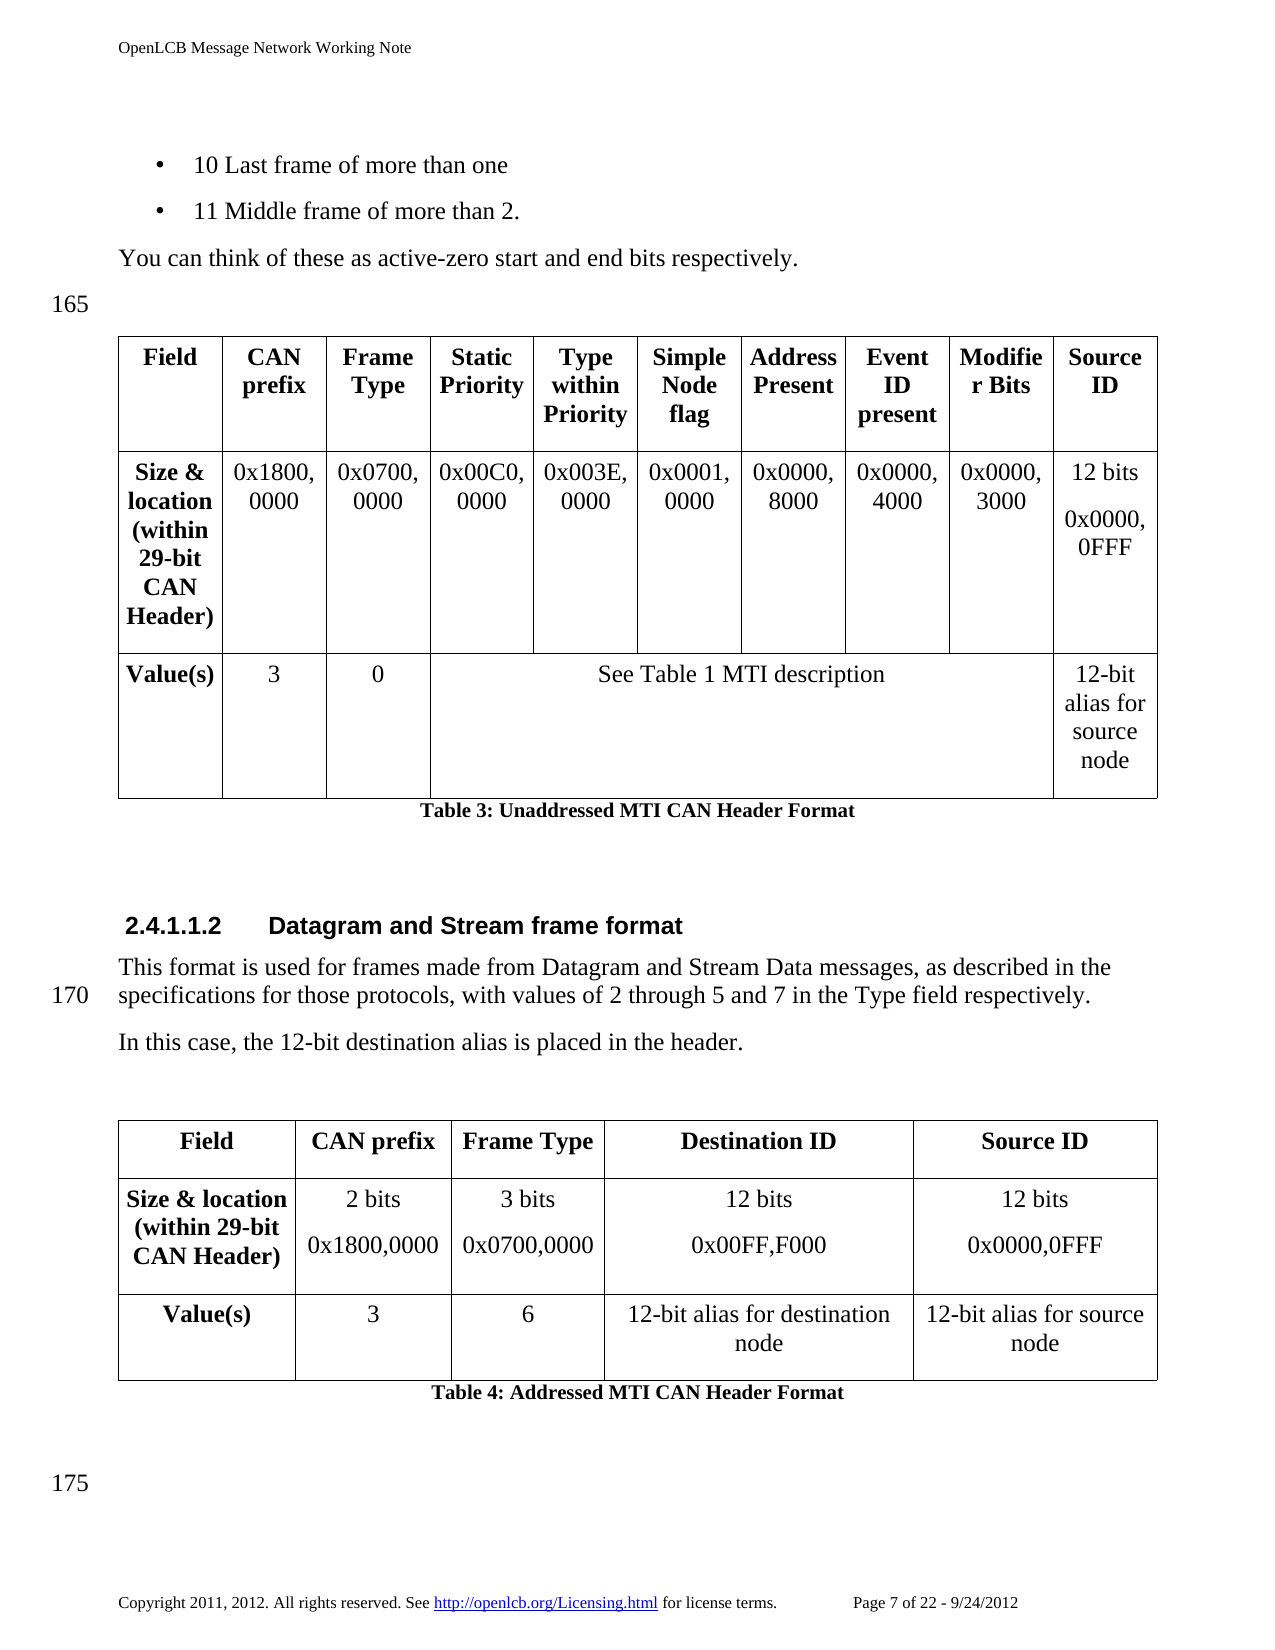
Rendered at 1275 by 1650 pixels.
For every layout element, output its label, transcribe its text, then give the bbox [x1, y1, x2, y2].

table_cell 0x00C0,0000 [431, 452, 533, 653]
table_header Simple Node flag [638, 337, 741, 451]
table_cell 0x0000,4000 [846, 452, 949, 653]
table_header Field [119, 1121, 295, 1178]
table_cell 12-bit alias for source node [1054, 654, 1157, 797]
table_cell 0x0001,0000 [638, 452, 741, 653]
subtitle Datagram and Stream frame format [118, 911, 1157, 939]
table_cell 12 bits 0x0000,0FFF [1054, 452, 1157, 653]
table_header CAN prefix [223, 337, 326, 451]
text Table : Unaddressed MTI CAN Header Format [118, 799, 1157, 822]
table_cell Size & location (within 29-bit CAN Header) [119, 1179, 295, 1293]
table_cell 0x1800,0000 [223, 452, 326, 653]
table_header Destination ID [605, 1121, 913, 1178]
list 11 Middle frame of more than 2. [156, 196, 1157, 225]
table_cell 12-bit alias for source node [914, 1295, 1157, 1380]
table_cell 2 bits 0x1800,0000 [296, 1179, 451, 1293]
text This format is used for frames made from Datagram and Stream Data messages, as described in the specifications for those protocols, with values of 2 through 5 and 7 in the Type field respectively. [118, 952, 1157, 1009]
table_cell 3 [223, 654, 326, 797]
table_cell 0x0000,3000 [950, 452, 1053, 653]
text You can think of these as active-zero start and end bits respectively. [118, 243, 1157, 272]
text Table : Addressed MTI CAN Header Format [118, 1381, 1157, 1404]
table_header Frame Type [327, 337, 430, 451]
table_header Field [119, 337, 222, 451]
table_cell See Table 1 MTI description [431, 654, 1053, 797]
table_cell 3 [296, 1295, 451, 1380]
table_cell 0x003E, 0000 [534, 452, 637, 653]
table_cell 0 [327, 654, 430, 797]
table_cell 12 bits 0x0000,0FFF [914, 1179, 1157, 1293]
table_header Type within Priority [534, 337, 637, 451]
table_header CAN prefix [296, 1121, 451, 1178]
table_cell 12-bit alias for destination node [605, 1295, 913, 1380]
table_cell Value(s) [119, 1295, 295, 1380]
table_header Modifier Bits [950, 337, 1053, 451]
list 10 Last frame of more than one [156, 150, 1157, 179]
table_header Source ID [1054, 337, 1157, 451]
table_cell Size & location (within 29-bit CAN Header) [119, 452, 222, 653]
table_cell 3 bits 0x0700,0000 [452, 1179, 604, 1293]
table_header Source ID [914, 1121, 1157, 1178]
table_cell Value(s) [119, 654, 222, 797]
table_header Static Priority [431, 337, 533, 451]
table_cell 6 [452, 1295, 604, 1380]
table_cell 0x0000,8000 [742, 452, 845, 653]
table_cell 0x0700,0000 [327, 452, 430, 653]
table_header Frame Type [452, 1121, 604, 1178]
text In this case, the 12-bit destination alias is placed in the header. [118, 1027, 1157, 1056]
table_header Address Present [742, 337, 845, 451]
table_header Event ID present [846, 337, 949, 451]
table_cell 12 bits 0x00FF,F000 [605, 1179, 913, 1293]
